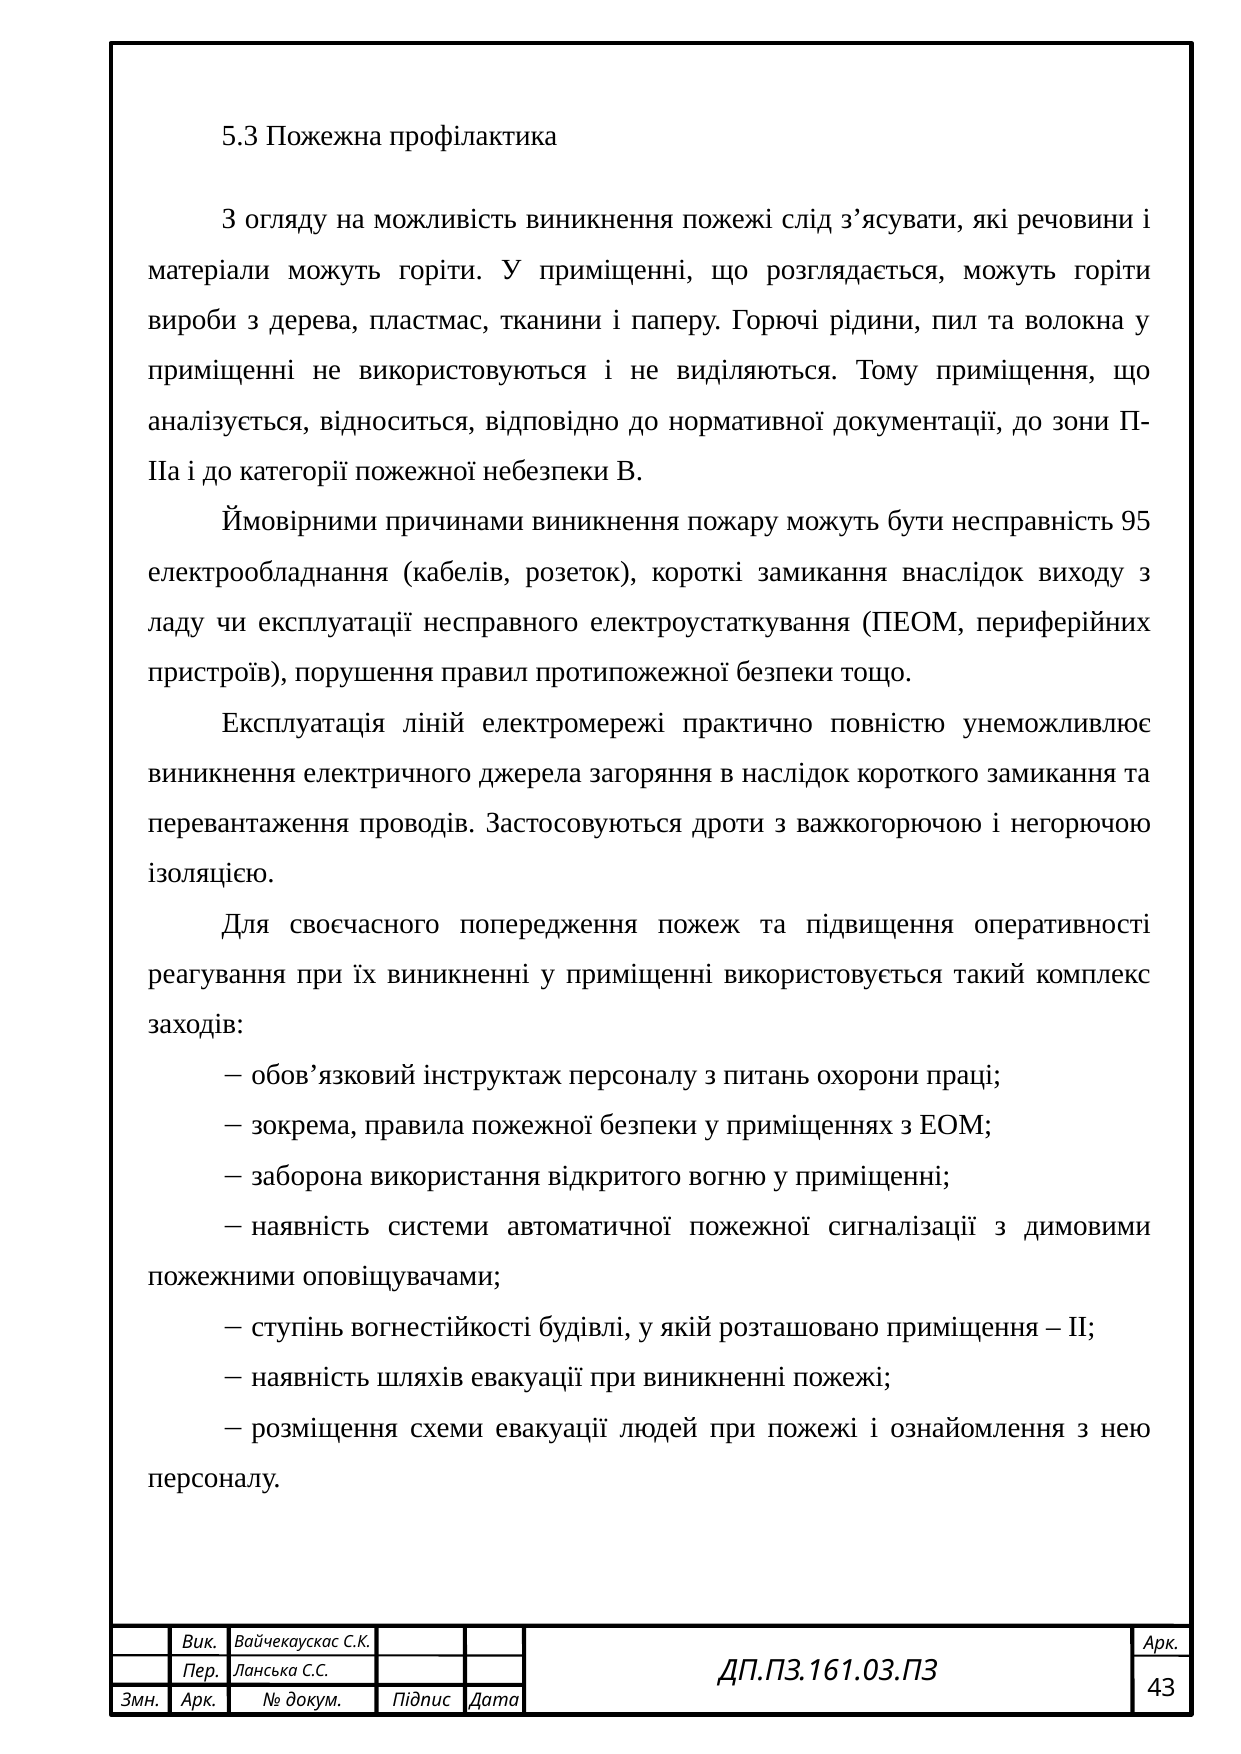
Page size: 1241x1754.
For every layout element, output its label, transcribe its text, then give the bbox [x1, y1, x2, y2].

text − наявність системи автоматичної пожежної сигналізації з димовими пожежними оповіщувачами; [148, 1208, 1152, 1292]
text Для своєчасного попередження пожеж та підвищення оперативності реагування при їх виникненні у приміщенні використовується такий комплекс заходів: [148, 906, 1152, 1040]
text Експлуатація ліній електромережі практично повністю унеможливлює виникнення електричного джерела загоряння в наслідок короткого замикання та перевантаження проводів. Застосовуються дроти з важкогорючою і негорючою ізоляцією. [148, 705, 1152, 889]
text − розміщення схеми евакуації людей при пожежі і ознайомлення з нею персоналу. [148, 1410, 1152, 1494]
text Ймовірними причинами виникнення пожару можуть бути несправність 95 електрообладнання (кабелів, розеток), короткі замикання внаслідок виходу з ладу чи експлуатації несправного електроустаткування (ПЕOМ, периферійних пристроїв), порушення правил протипожежної безпеки тощо. [148, 503, 1152, 688]
text − обов’язковий інструктаж персоналу з питань охорони праці; [148, 1057, 1152, 1091]
text З огляду на можливість виникнення пожежі слід з’ясувати, які речовини і матеріали можуть горіти. У приміщенні, що розглядається, можуть горіти вироби з дерева, пластмас, тканини і паперу. Горючі рідини, пил та волокна у приміщенні не використовуються і не виділяються. Тому приміщення, що аналізується, відноситься, відповідно до нормативної документації, до зони П-ІІа і до категорії пожежної небезпеки В. [148, 202, 1152, 487]
text − наявність шляхів евакуації при виникненні пожежі; [148, 1359, 1152, 1393]
text − заборона використання відкритого вогню у приміщенні; [148, 1158, 1152, 1191]
text − ступінь вогнестійкості будівлі, у якій розташовано приміщення – II; [148, 1309, 1152, 1342]
text − зокрема, правила пожежної безпеки у приміщеннях з ЕОМ; [148, 1107, 1152, 1141]
text 5.3 Пожежна профілактика [148, 118, 1152, 152]
